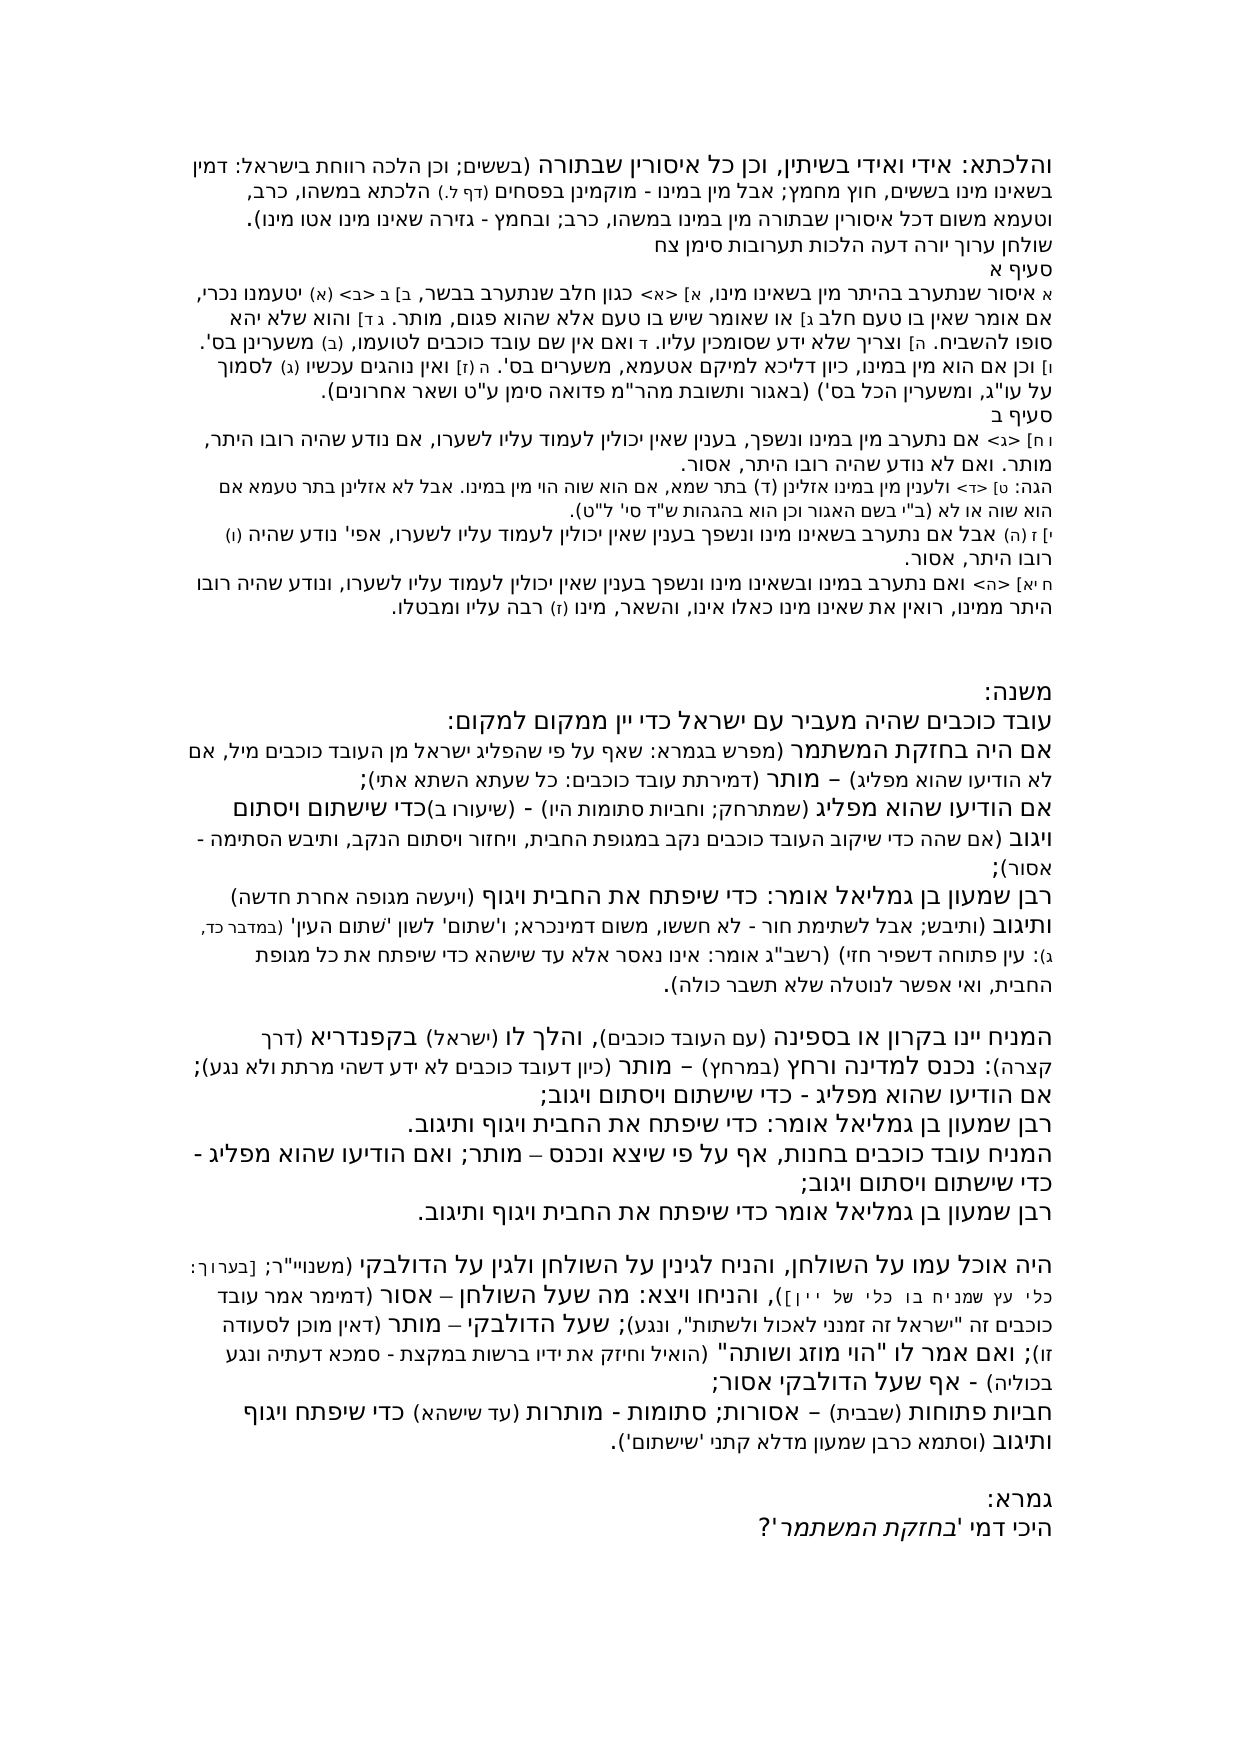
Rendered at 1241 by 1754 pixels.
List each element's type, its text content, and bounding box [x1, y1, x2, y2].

text והלכתא: אידי ואידי בשיתין, וכן כל איסורין שבתורה (בששים; וכן הלכה רווחת בישראל: דמין בשאינו מינו בששים, חוץ מחמץ; אבל מין במינו - מוקמינן בפסחים (דף ל.) הלכתא במשהו, כרב, וטעמא משום דכל איסורין שבתורה מין במינו במשהו, כרב; ובחמץ - גזירה שאינו מינו אטו מינו). [187, 150, 1053, 233]
text אם הודיעו שהוא מפליג - כדי שישתום ויסתום ויגוב; [187, 1080, 1053, 1109]
text היכי דמי 'בחזקת המשתמר'? [187, 1513, 1053, 1542]
text גמרא: [187, 1484, 1053, 1513]
text הגה: ט] <ד> ולענין מין במינו אזלינן (ד) בתר שמא, אם הוא שוה הוי מין במינו. אבל לא אזלינן בתר טעמא אם הוא שוה או לא (ב"י בשם האגור וכן הוא בהגהות ש"ד סי' ל"ט). [187, 476, 1053, 522]
text חביות פתוחות (שבבית) – אסורות; סתומות - מותרות (עד שישהא) כדי שיפתח ויגוף ותיגוב (וסתמא כרבן שמעון מדלא קתני 'שישתום'). [187, 1397, 1053, 1455]
text אם הודיעו שהוא מפליג (שמתרחק; וחביות סתומות היו) - (שיעורו ב)כדי שישתום ויסתום ויגוב (אם שהה כדי שיקוב העובד כוכבים נקב במגופת החבית, ויחזור ויסתום הנקב, ותיבש הסתימה - אסור); [187, 793, 1053, 881]
text משנה: [187, 677, 1053, 706]
text ח יא] <ה> ואם נתערב במינו ובשאינו מינו ונשפך בענין שאין יכולין לעמוד עליו לשערו, ונודע שהיה רובו היתר ממינו, רואין את שאינו מינו כאלו אינו, והשאר, מינו (ז) רבה עליו ומבטלו. [187, 571, 1053, 619]
text ו] וכן אם הוא מין במינו, כיון דליכא למיקם אטעמא, משערים בס'. ה (ז] ואין נוהגים עכשיו (ג) לסמוך על עו"ג, ומשערין הכל בס') (באגור ותשובת מהר"מ פדואה סימן ע"ט ושאר אחרונים). [187, 354, 1053, 403]
text ו ח] <ג> אם נתערב מין במינו ונשפך, בענין שאין יכולין לעמוד עליו לשערו, אם נודע שהיה רובו היתר, מותר. ואם לא נודע שהיה רובו היתר, אסור. [187, 427, 1053, 476]
text אם היה בחזקת המשתמר (מפרש בגמרא: שאף על פי שהפליג ישראל מן העובד כוכבים מיל, אם לא הודיעו שהוא מפליג) – מותר (דמירתת עובד כוכבים: כל שעתא השתא אתי); [187, 735, 1053, 793]
text רבן שמעון בן גמליאל אומר: כדי שיפתח את החבית ויגוף ותיגוב. [187, 1109, 1053, 1139]
text סעיף א [187, 257, 1053, 281]
text א איסור שנתערב בהיתר מין בשאינו מינו, א] <א> כגון חלב שנתערב בבשר, ב] ב <ב> (א) יטעמנו נכרי, אם אומר שאין בו טעם חלב ג] או שאומר שיש בו טעם אלא שהוא פגום, מותר. ג ד] והוא שלא יהא סופו להשביח. ה] וצריך שלא ידע שסומכין עליו. ד ואם אין שם עובד כוכבים לטועמו, (ב) משערינן בס'. [187, 281, 1053, 354]
text היה אוכל עמו על השולחן, והניח לגינין על השולחן ולגין על הדולבקי (משנויי"ר; [בערוך: כלי עץ שמניח בו כלי של יין]), והניחו ויצא: מה שעל השולחן – אסור (דמימר אמר עובד כוכבים זה "ישראל זה זמנני לאכול ולשתות", ונגע); שעל הדולבקי – מותר (דאין מוכן לסעודה זו); ואם אמר לו "הוי מוזג ושותה" (הואיל וחיזק את ידיו ברשות במקצת - סמכא דעתיה ונגע בכוליה) - אף שעל הדולבקי אסור; [187, 1251, 1053, 1397]
text המניח יינו בקרון או בספינה (עם העובד כוכבים), והלך לו (ישראל) בקפנדריא (דרך קצרה): נכנס למדינה ורחץ (במרחץ) – מותר (כיון דעובד כוכבים לא ידע דשהי מרתת ולא נגע); [187, 1022, 1053, 1080]
text רבן שמעון בן גמליאל אומר כדי שיפתח את החבית ויגוף ותיגוב. [187, 1197, 1053, 1226]
text המניח עובד כוכבים בחנות, אף על פי שיצא ונכנס – מותר; ואם הודיעו שהוא מפליג - כדי שישתום ויסתום ויגוב; [187, 1139, 1053, 1197]
text עובד כוכבים שהיה מעביר עם ישראל כדי יין ממקום למקום: [187, 706, 1053, 735]
text רבן שמעון בן גמליאל אומר: כדי שיפתח את החבית ויגוף (ויעשה מגופה אחרת חדשה) ותיגוב (ותיבש; אבל לשתימת חור - לא חששו, משום דמינכרא; ו'שתום' לשון 'שׁתום העין' (במדבר כד,ג): עין פתוחה דשפיר חזי) (רשב"ג אומר: אינו נאסר אלא עד שישהא כדי שיפתח את כל מגופת החבית, ואי אפשר לנוטלה שלא תשבר כולה). [187, 881, 1053, 998]
text שולחן ערוך יורה דעה הלכות תערובות סימן צח [187, 233, 1053, 257]
text י] ז (ה) אבל אם נתערב בשאינו מינו ונשפך בענין שאין יכולין לעמוד עליו לשערו, אפי' נודע שהיה (ו) רובו היתר, אסור. [187, 522, 1053, 571]
text סעיף ב [187, 403, 1053, 427]
